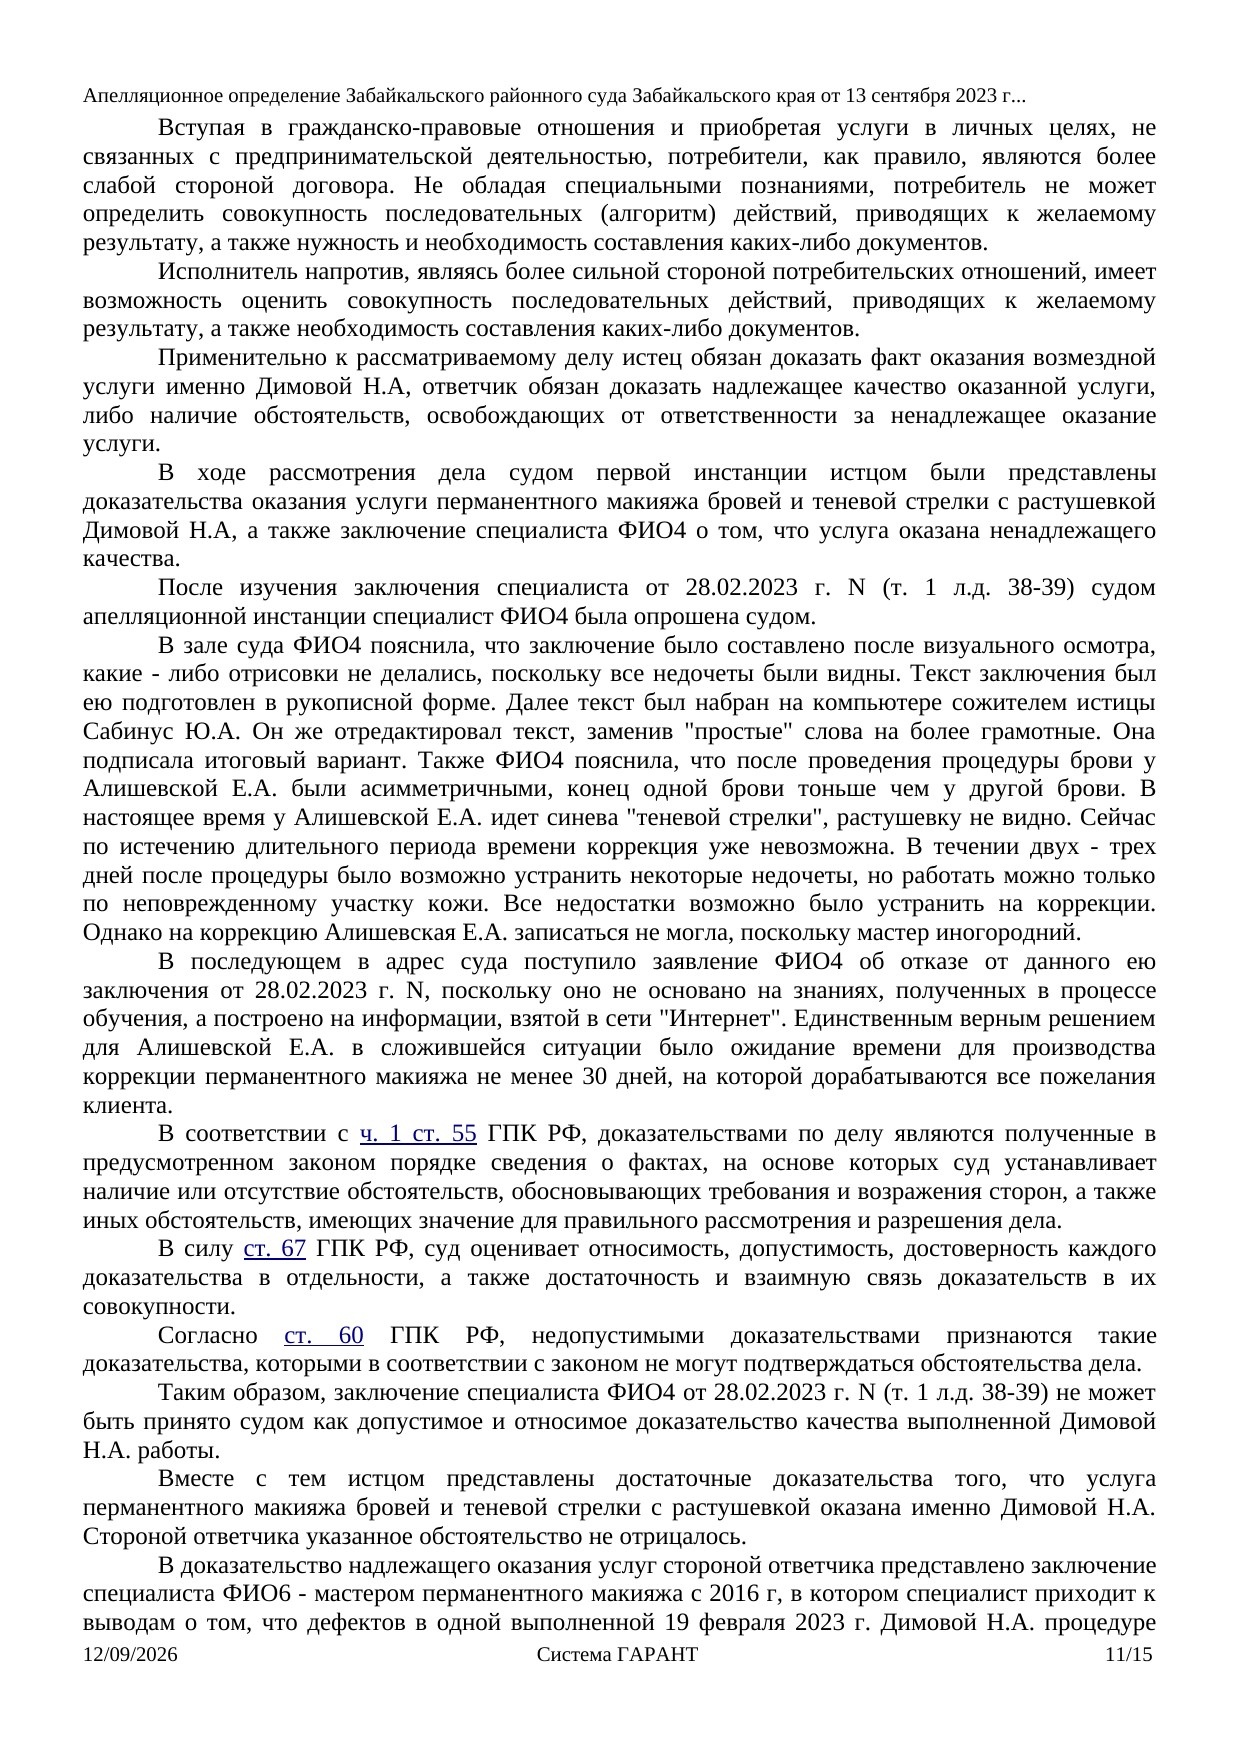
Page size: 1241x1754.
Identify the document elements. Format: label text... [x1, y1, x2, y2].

text В силу ст. 67 ГПК РФ, суд оценивает относимость, допустимость, достоверность каждого доказательства в отдельности, а также достаточность и взаимную связь доказательств в их совокупности. [83, 1233, 1157, 1320]
text Применительно к рассматриваемому делу истец обязан доказать факт оказания возмездной услуги именно Димовой Н.А, ответчик обязан доказать надлежащее качество оказанной услуги, либо наличие обстоятельств, освобождающих от ответственности за ненадлежащее оказание услуги. [83, 342, 1157, 457]
text В зале суда ФИО4 пояснила, что заключение было составлено после визуального осмотра, какие - либо отрисовки не делались, поскольку все недочеты были видны. Текст заключения был ею подготовлен в рукописной форме. Далее текст был набран на компьютере сожителем истицы Сабинус Ю.А. Он же отредактировал текст, заменив "простые" слова на более грамотные. Она подписала итоговый вариант. Также ФИО4 пояснила, что после проведения процедуры брови у Алишевской Е.А. были асимметричными, конец одной брови тоньше чем у другой брови. В настоящее время у Алишевской Е.А. идет синева "теневой стрелки", растушевку не видно. Сейчас по истечению длительного периода времени коррекция уже невозможна. В течении двух - трех дней после процедуры было возможно устранить некоторые недочеты, но работать можно только по неповрежденному участку кожи. Все недостатки возможно было устранить на коррекции. Однако на коррекцию Алишевская Е.А. записаться не могла, поскольку мастер иногородний. [83, 630, 1157, 946]
text Согласно ст. 60 ГПК РФ, недопустимыми доказательствами признаются такие доказательства, которыми в соответствии с законом не могут подтверждаться обстоятельства дела. [83, 1320, 1157, 1377]
text Вступая в гражданско-правовые отношения и приобретая услуги в личных целях, не связанных с предпринимательской деятельностью, потребители, как правило, являются более слабой стороной договора. Не обладая специальными познаниями, потребитель не может определить совокупность последовательных (алгоритм) действий, приводящих к желаемому результату, а также нужность и необходимость составления каких-либо документов. [83, 112, 1157, 256]
text В последующем в адрес суда поступило заявление ФИО4 об отказе от данного ею заключения от 28.02.2023 г. N, поскольку оно не основано на знаниях, полученных в процессе обучения, а построено на информации, взятой в сети "Интернет". Единственным верным решением для Алишевской Е.А. в сложившейся ситуации было ожидание времени для производства коррекции перманентного макияжа не менее 30 дней, на которой дорабатываются все пожелания клиента. [83, 946, 1157, 1118]
text В ходе рассмотрения дела судом первой инстанции истцом были представлены доказательства оказания услуги перманентного макияжа бровей и теневой стрелки с растушевкой Димовой Н.А, а также заключение специалиста ФИО4 о том, что услуга оказана ненадлежащего качества. [83, 457, 1157, 572]
text Таким образом, заключение специалиста ФИО4 от 28.02.2023 г. N (т. 1 л.д. 38-39) не может быть принято судом как допустимое и относимое доказательство качества выполненной Димовой Н.А. работы. [83, 1377, 1157, 1463]
text После изучения заключения специалиста от 28.02.2023 г. N (т. 1 л.д. 38-39) судом апелляционной инстанции специалист ФИО4 была опрошена судом. [83, 572, 1157, 630]
text Вместе с тем истцом представлены достаточные доказательства того, что услуга перманентного макияжа бровей и теневой стрелки с растушевкой оказана именно Димовой Н.А. Стороной ответчика указанное обстоятельство не отрицалось. [83, 1463, 1157, 1550]
text Исполнитель напротив, являясь более сильной стороной потребительских отношений, имеет возможность оценить совокупность последовательных действий, приводящих к желаемому результату, а также необходимость составления каких-либо документов. [83, 256, 1157, 342]
text В соответствии с ч. 1 ст. 55 ГПК РФ, доказательствами по делу являются полученные в предусмотренном законом порядке сведения о фактах, на основе которых суд устанавливает наличие или отсутствие обстоятельств, обосновывающих требования и возражения сторон, а также иных обстоятельств, имеющих значение для правильного рассмотрения и разрешения дела. [83, 1118, 1157, 1233]
text В доказательство надлежащего оказания услуг стороной ответчика представлено заключение специалиста ФИО6 - мастером перманентного макияжа с 2016 г, в котором специалист приходит к выводам о том, что дефектов в одной выполненной 19 февраля 2023 г. Димовой Н.А. процедуре [83, 1550, 1157, 1636]
